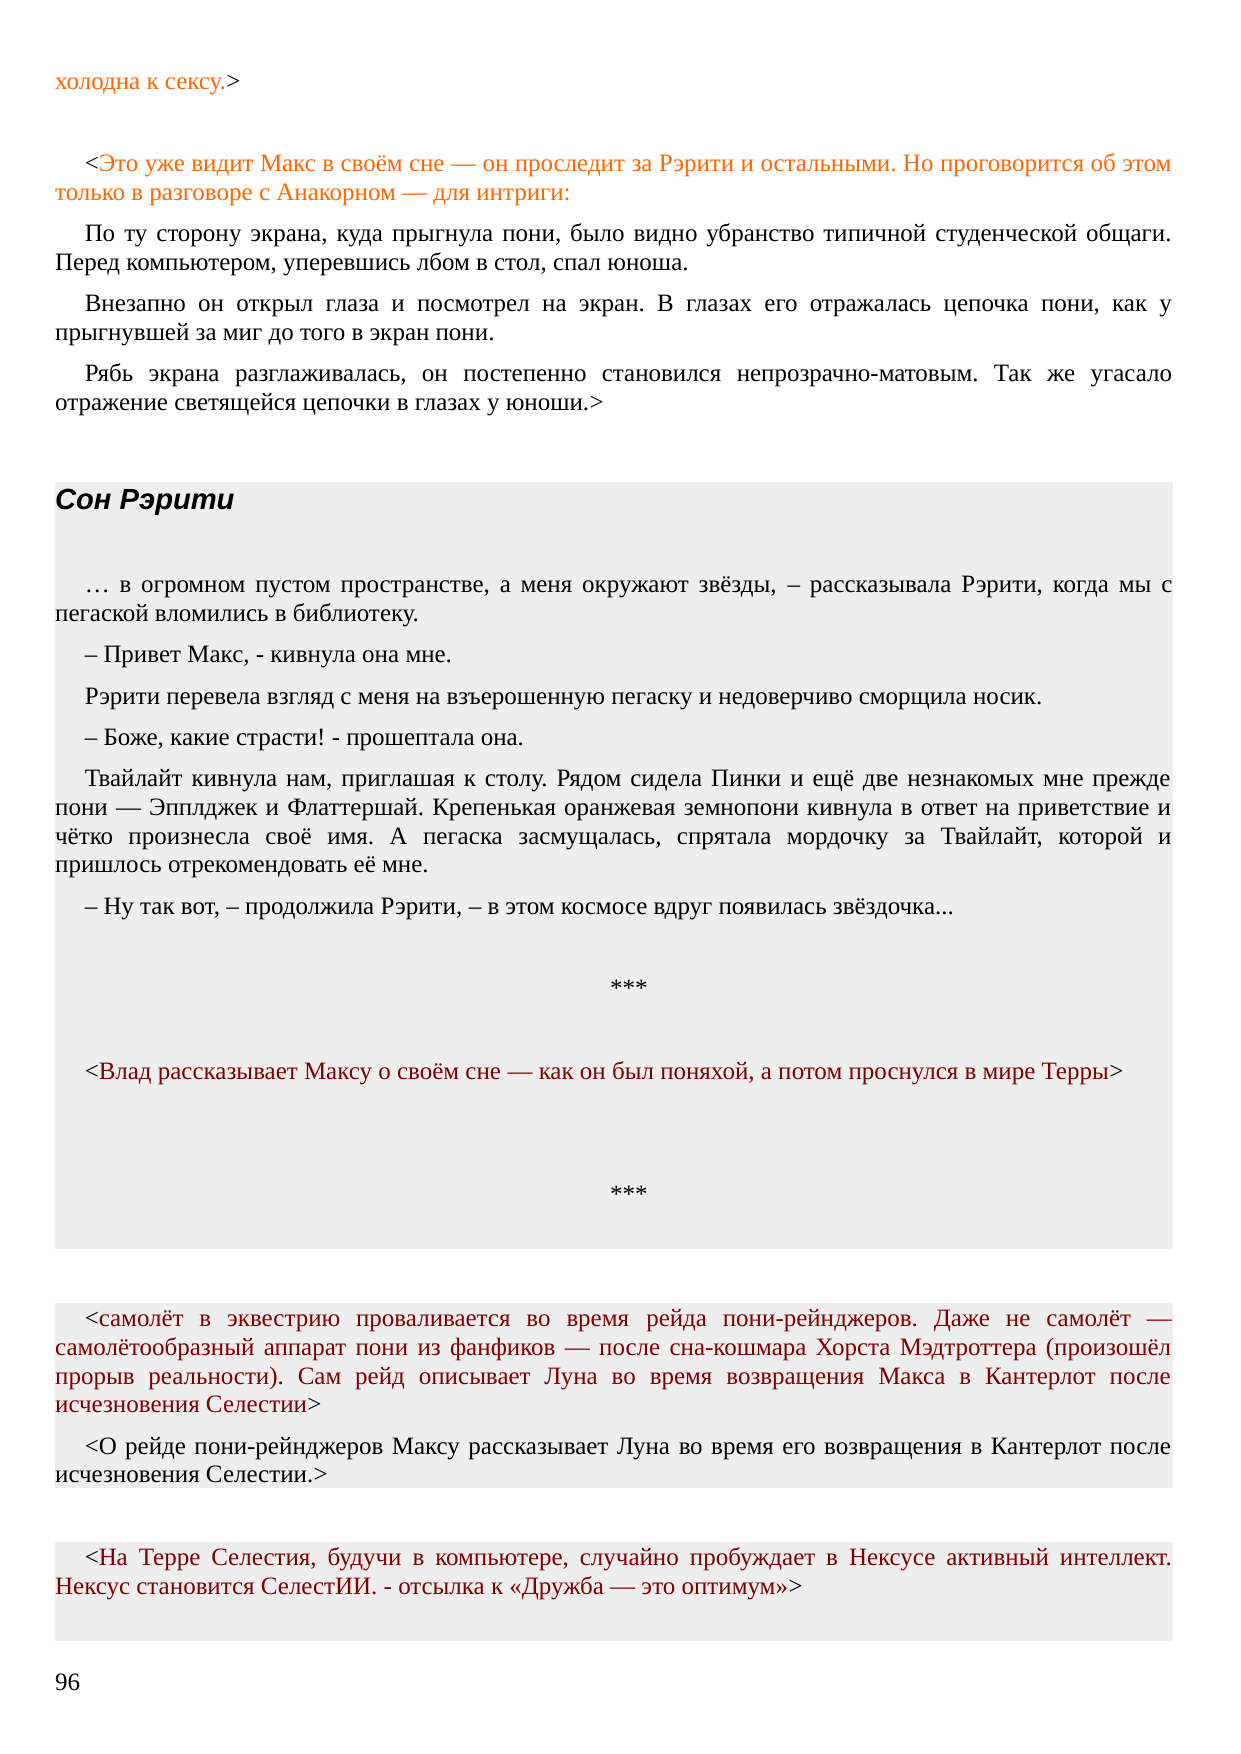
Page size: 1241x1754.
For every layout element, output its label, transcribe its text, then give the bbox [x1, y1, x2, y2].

text Рябь экрана разглаживалась, он постепенно становился непрозрачно-матовым. Так же угасало отражение светящейся цепочки в глазах у юноши.> [55, 358, 1173, 416]
text <О рейде пони-рейнджеров Максу рассказывает Луна во время его возвращения в Кантерлот после исчезновения Селестии.> [55, 1431, 1173, 1488]
text холодна к сексу.> [55, 66, 1173, 95]
subtitle Сон Рэрити [55, 482, 1173, 516]
text Твайлайт кивнула нам, приглашая к столу. Рядом сидела Пинки и ещё две незнакомых мне прежде пони — Эпплджек и Флаттершай. Крепенькая оранжевая земнопони кивнула в ответ на приветствие и чётко произнесла своё имя. А пегаска засмущалась, спрятала мордочку за Твайлайт, которой и пришлось отрекомендовать её мне. [55, 763, 1173, 878]
text – Боже, какие страсти! - прошептала она. [55, 722, 1173, 751]
text *** [55, 1179, 1173, 1208]
text Внезапно он открыл глаза и посмотрел на экран. В глазах его отражалась цепочка пони, как у прыгнувшей за миг до того в экран пони. [55, 288, 1173, 346]
text <Влад рассказывает Максу о своём сне — как он был поняхой, а потом проснулся в мире Терры> [55, 1056, 1173, 1084]
text – Привет Макс, - кивнула она мне. [55, 639, 1173, 668]
text <На Терре Селестия, будучи в компьютере, случайно пробуждает в Нексусе активный интеллект. Нексус становится СелестИИ. - отсылка к «Дружба — это оптимум»> [55, 1542, 1173, 1599]
text – Ну так вот, – продолжила Рэрити, – в этом космосе вдруг появилась звёздочка... [55, 891, 1173, 919]
text По ту сторону экрана, куда прыгнула пони, было видно убранство типичной студенческой общаги. Перед компьютером, уперевшись лбом в стол, спал юноша. [55, 218, 1173, 276]
text <Это уже видит Макс в своём сне — он проследит за Рэрити и остальными. Но проговорится об этом только в разговоре с Анакорном — для интриги: [55, 148, 1173, 206]
text Рэрити перевела взгляд с меня на взъерошенную пегаску и недоверчиво сморщила носик. [55, 681, 1173, 709]
text *** [55, 973, 1173, 1002]
text … в огромном пустом пространстве, а меня окружают звёзды, – рассказывала Рэрити, когда мы с пегаской вломились в библиотеку. [55, 569, 1173, 627]
text <самолёт в эквестрию проваливается во время рейда пони-рейнджеров. Даже не самолёт — самолётообразный аппарат пони из фанфиков — после сна-кошмара Хорста Мэдтроттера (произошёл прорыв реальности). Сам рейд описывает Луна во время возвращения Макса в Кантерлот после исчезновения Селестии> [55, 1303, 1173, 1418]
